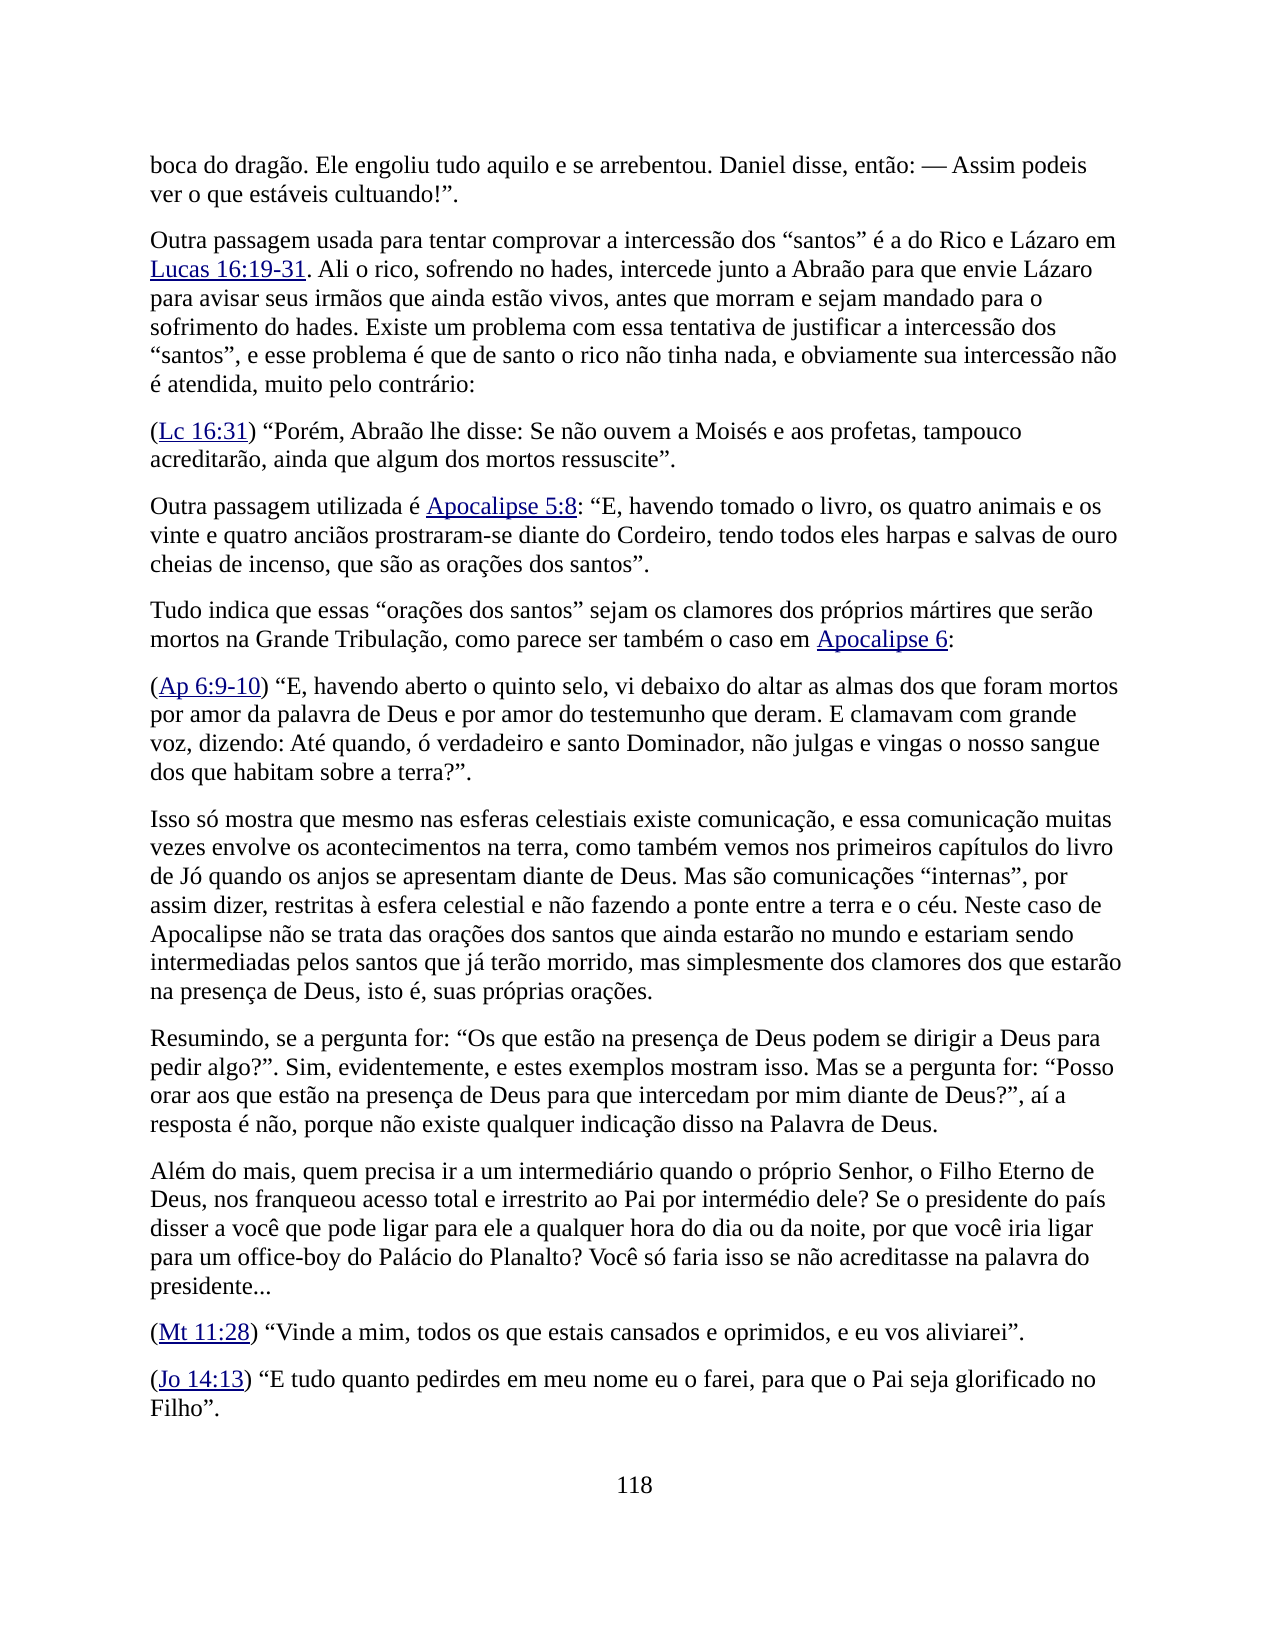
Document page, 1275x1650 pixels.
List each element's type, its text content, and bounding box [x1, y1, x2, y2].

text Isso só mostra que mesmo nas esferas celestiais existe comunicação, e essa comunicação muitas vezes envolve os acontecimentos na terra, como também vemos nos primeiros capítulos do livro de Jó quando os anjos se apresentam diante de Deus. Mas são comunicações “internas”, por assim dizer, restritas à esfera celestial e não fazendo a ponte entre a terra e o céu. Neste caso de Apocalipse não se trata das orações dos santos que ainda estarão no mundo e estariam sendo intermediadas pelos santos que já terão morrido, mas simplesmente dos clamores dos que estarão na presença de Deus, isto é, suas próprias orações. [150, 804, 1125, 1005]
text (Jo 14:13) “E tudo quanto pedirdes em meu nome eu o farei, para que o Pai seja glorificado no Filho”. [150, 1364, 1125, 1422]
text Tudo indica que essas “orações dos santos” sejam os clamores dos próprios mártires que serão mortos na Grande Tribulação, como parece ser também o caso em Apocalipse 6: [150, 595, 1125, 653]
text Além do mais, quem precisa ir a um intermediário quando o próprio Senhor, o Filho Eterno de Deus, nos franqueou acesso total e irrestrito ao Pai por intermédio dele? Se o presidente do país disser a você que pode ligar para ele a qualquer hora do dia ou da noite, por que você iria ligar para um office-boy do Palácio do Planalto? Você só faria isso se não acreditasse na palavra do presidente... [150, 1156, 1125, 1299]
text (Lc 16:31) “Porém, Abraão lhe disse: Se não ouvem a Moisés e aos profetas, tampouco acreditarão, ainda que algum dos mortos ressuscite”. [150, 416, 1125, 473]
text Outra passagem usada para tentar comprovar a intercessão dos “santos” é a do Rico e Lázaro em Lucas 16:19-31. Ali o rico, sofrendo no hades, intercede junto a Abraão para que envie Lázaro para avisar seus irmãos que ainda estão vivos, antes que morram e sejam mandado para o sofrimento do hades. Existe um problema com essa tentativa de justificar a intercessão dos “santos”, e esse problema é que de santo o rico não tinha nada, e obviamente sua intercessão não é atendida, muito pelo contrário: [150, 225, 1125, 398]
text Resumindo, se a pergunta for: “Os que estão na presença de Deus podem se dirigir a Deus para pedir algo?”. Sim, evidentemente, e estes exemplos mostram isso. Mas se a pergunta for: “Posso orar aos que estão na presença de Deus para que intercedam por mim diante de Deus?”, aí a resposta é não, porque não existe qualquer indicação disso na Palavra de Deus. [150, 1023, 1125, 1138]
text (Ap 6:9-10) “E, havendo aberto o quinto selo, vi debaixo do altar as almas dos que foram mortos por amor da palavra de Deus e por amor do testemunho que deram. E clamavam com grande voz, dizendo: Até quando, ó verdadeiro e santo Dominador, não julgas e vingas o nosso sangue dos que habitam sobre a terra?”. [150, 671, 1125, 786]
text (Mt 11:28) “Vinde a mim, todos os que estais cansados e oprimidos, e eu vos aliviarei”. [150, 1317, 1125, 1346]
text Outra passagem utilizada é Apocalipse 5:8: “E, havendo tomado o livro, os quatro animais e os vinte e quatro anciãos prostraram-se diante do Cordeiro, tendo todos eles harpas e salvas de ouro cheias de incenso, que são as orações dos santos”. [150, 491, 1125, 577]
text boca do dragão. Ele engoliu tudo aquilo e se arrebentou. Daniel disse, então: — Assim podeis ver o que estáveis cultuando!”. [150, 150, 1125, 207]
